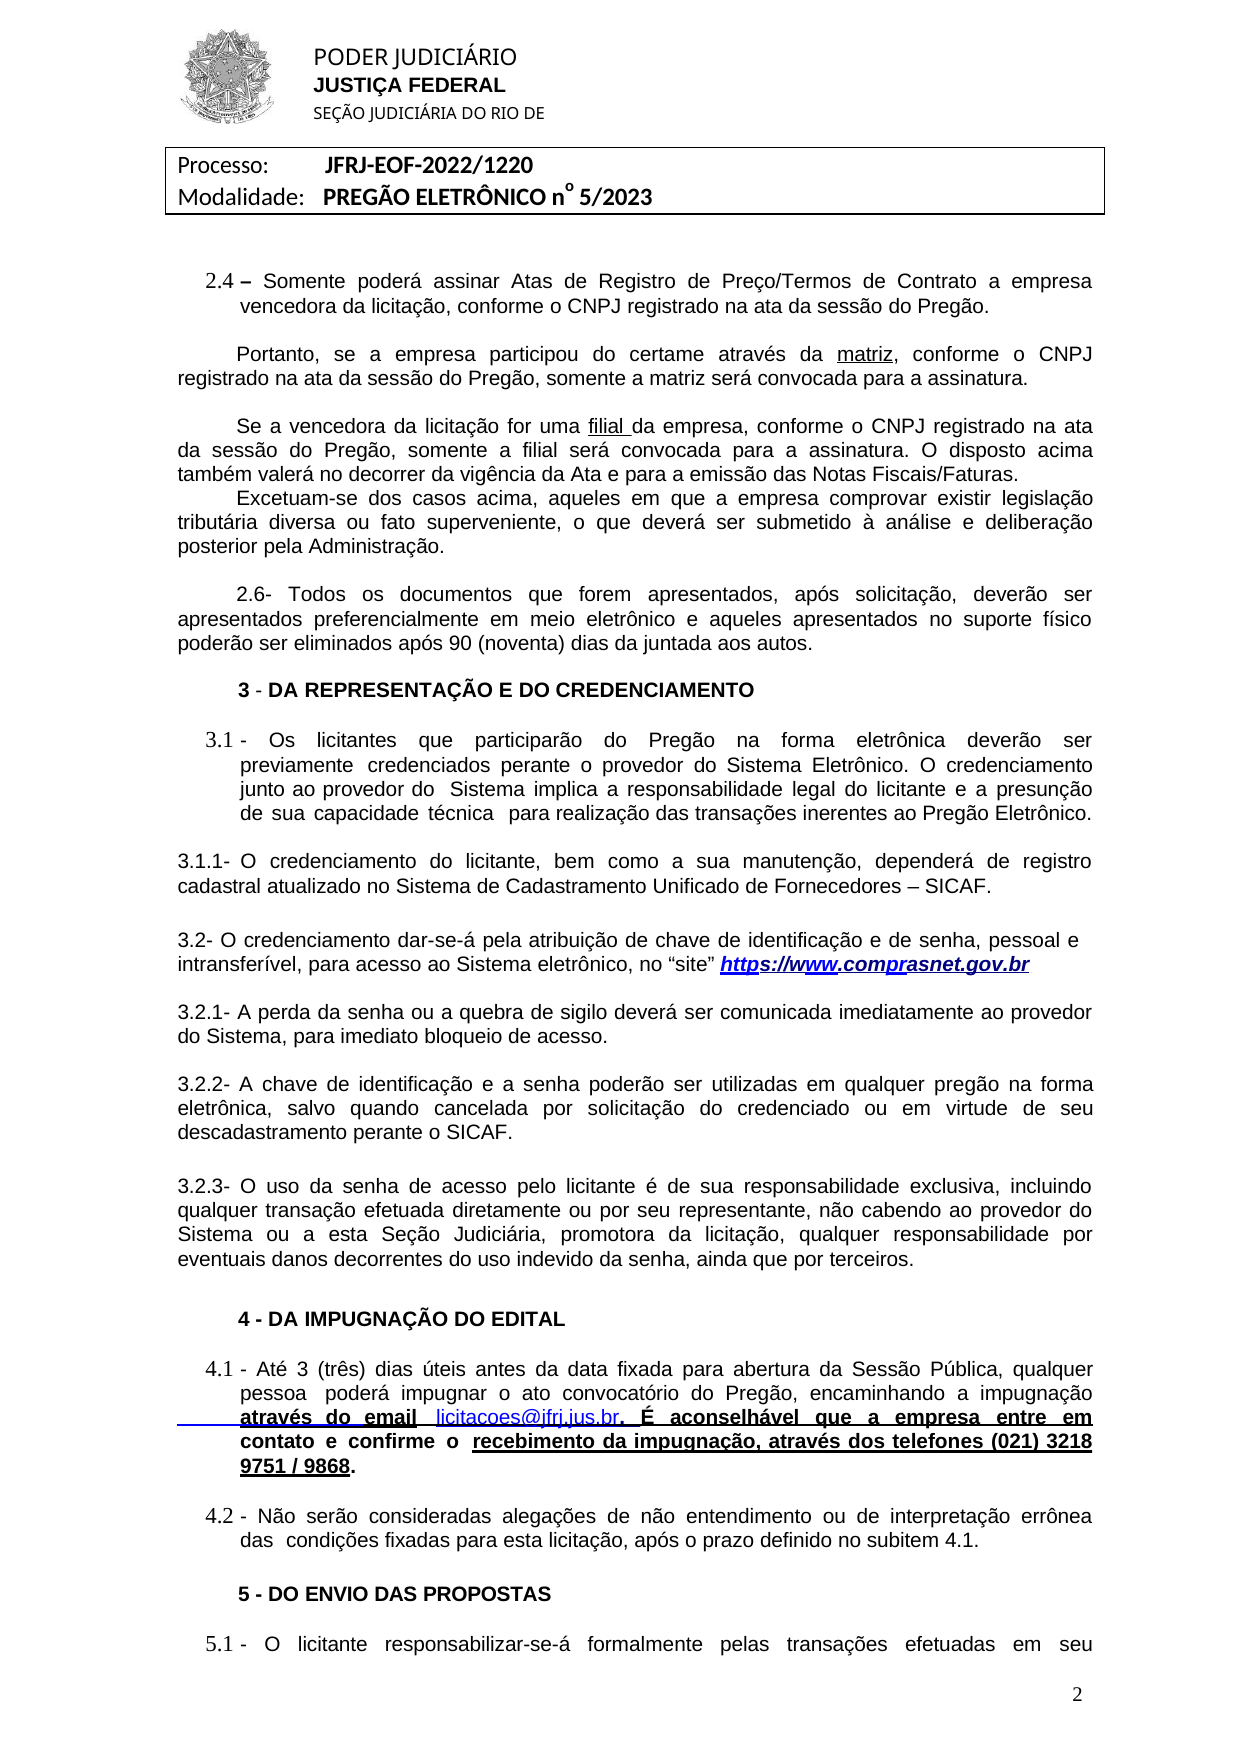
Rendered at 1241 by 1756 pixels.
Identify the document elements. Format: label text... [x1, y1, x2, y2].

list - O licitante responsabilizar-se-á formalmente pelas transações efetuadas em seu [205, 1630, 1093, 1657]
text Portanto, se a empresa participou do certame através da matriz, conforme o CNPJ registrado na ata da sessão do Pregão, somente a matriz será convocada para a assinatura. [177, 341, 1093, 389]
text 3.1.1- O credenciamento do licitante, bem como a sua manutenção, dependerá de registro cadastral atualizado no Sistema de Cadastramento Unificado de Fornecedores – SICAF. [177, 849, 1092, 897]
text Se a vencedora da licitação for uma filial da empresa, conforme o CNPJ registrado na ata da sessão do Pregão, somente a filial será convocada para a assinatura. O disposto acima também valerá no decorrer da vigência da Ata e para a emissão das Notas Fiscais/Faturas. [177, 414, 1093, 486]
text intransferível, para acesso ao Sistema eletrônico, no “site” https://www.comprasnet.gov.br [177, 951, 1118, 975]
list contato e confirme o recebimento da impugnação, através dos telefones (021) 3218 9751 / 9868. [205, 1426, 1093, 1477]
list - DA IMPUGNAÇÃO DO EDITAL [238, 1307, 1118, 1331]
list - DA REPRESENTAÇÃO E DO CREDENCIAMENTO [238, 678, 1118, 702]
list - Não serão consideradas alegações de não entendimento ou de interpretação errônea das condições fixadas para esta licitação, após o prazo definido no subitem 4.1. [205, 1502, 1092, 1552]
text 3.2.3- O uso da senha de acesso pelo licitante é de sua responsabilidade exclusiva, incluindo qualquer transação efetuada diretamente ou por seu representante, não cabendo ao provedor do Sistema ou a esta Seção Judiciária, promotora da licitação, qualquer responsabilidade por eventuais danos decorrentes do uso indevido da senha, ainda que por terceiros. [177, 1174, 1093, 1270]
text 3.2- O credenciamento dar-se-á pela atribuição de chave de identificação e de senha, pessoal e [177, 927, 1118, 951]
text 2.6- Todos os documentos que forem apresentados, após solicitação, deverão ser apresentados preferencialmente em meio eletrônico e aqueles apresentados no suporte físico poderão ser eliminados após 90 (noventa) dias da juntada aos autos. [177, 582, 1092, 654]
list - DO ENVIO DAS PROPOSTAS [238, 1582, 1118, 1606]
list - Até 3 (três) dias úteis antes da data fixada para abertura da Sessão Pública, qualquer pessoa poderá impugnar o ato convocatório do Pregão, encaminhando a impugnação através do email licitacoes@jfrj.jus.br. É aconselhável que a empresa entre em [205, 1354, 1093, 1424]
text 3.2.2- A chave de identificação e a senha poderão ser utilizadas em qualquer pregão na forma eletrônica, salvo quando cancelada por solicitação do credenciado ou em virtude de seu descadastramento perante o SICAF. [177, 1071, 1094, 1144]
list – Somente poderá assinar Atas de Registro de Preço/Termos de Contrato a empresa vencedora da licitação, conforme o CNPJ registrado na ata da sessão do Pregão. [205, 267, 1093, 318]
list - Os licitantes que participarão do Pregão na forma eletrônica deverão ser previamente credenciados perante o provedor do Sistema Eletrônico. O credenciamento junto ao provedor do Sistema implica a responsabilidade legal do licitante e a presunção de sua capacidade técnica para realização das transações inerentes ao Pregão Eletrônico. [205, 726, 1093, 825]
text Excetuam-se dos casos acima, aqueles em que a empresa comprovar existir legislação tributária diversa ou fato superveniente, o que deverá ser submetido à análise e deliberação posterior pela Administração. [177, 486, 1093, 558]
text 3.2.1- A perda da senha ou a quebra de sigilo deverá ser comunicada imediatamente ao provedor do Sistema, para imediato bloqueio de acesso. [177, 999, 1092, 1048]
